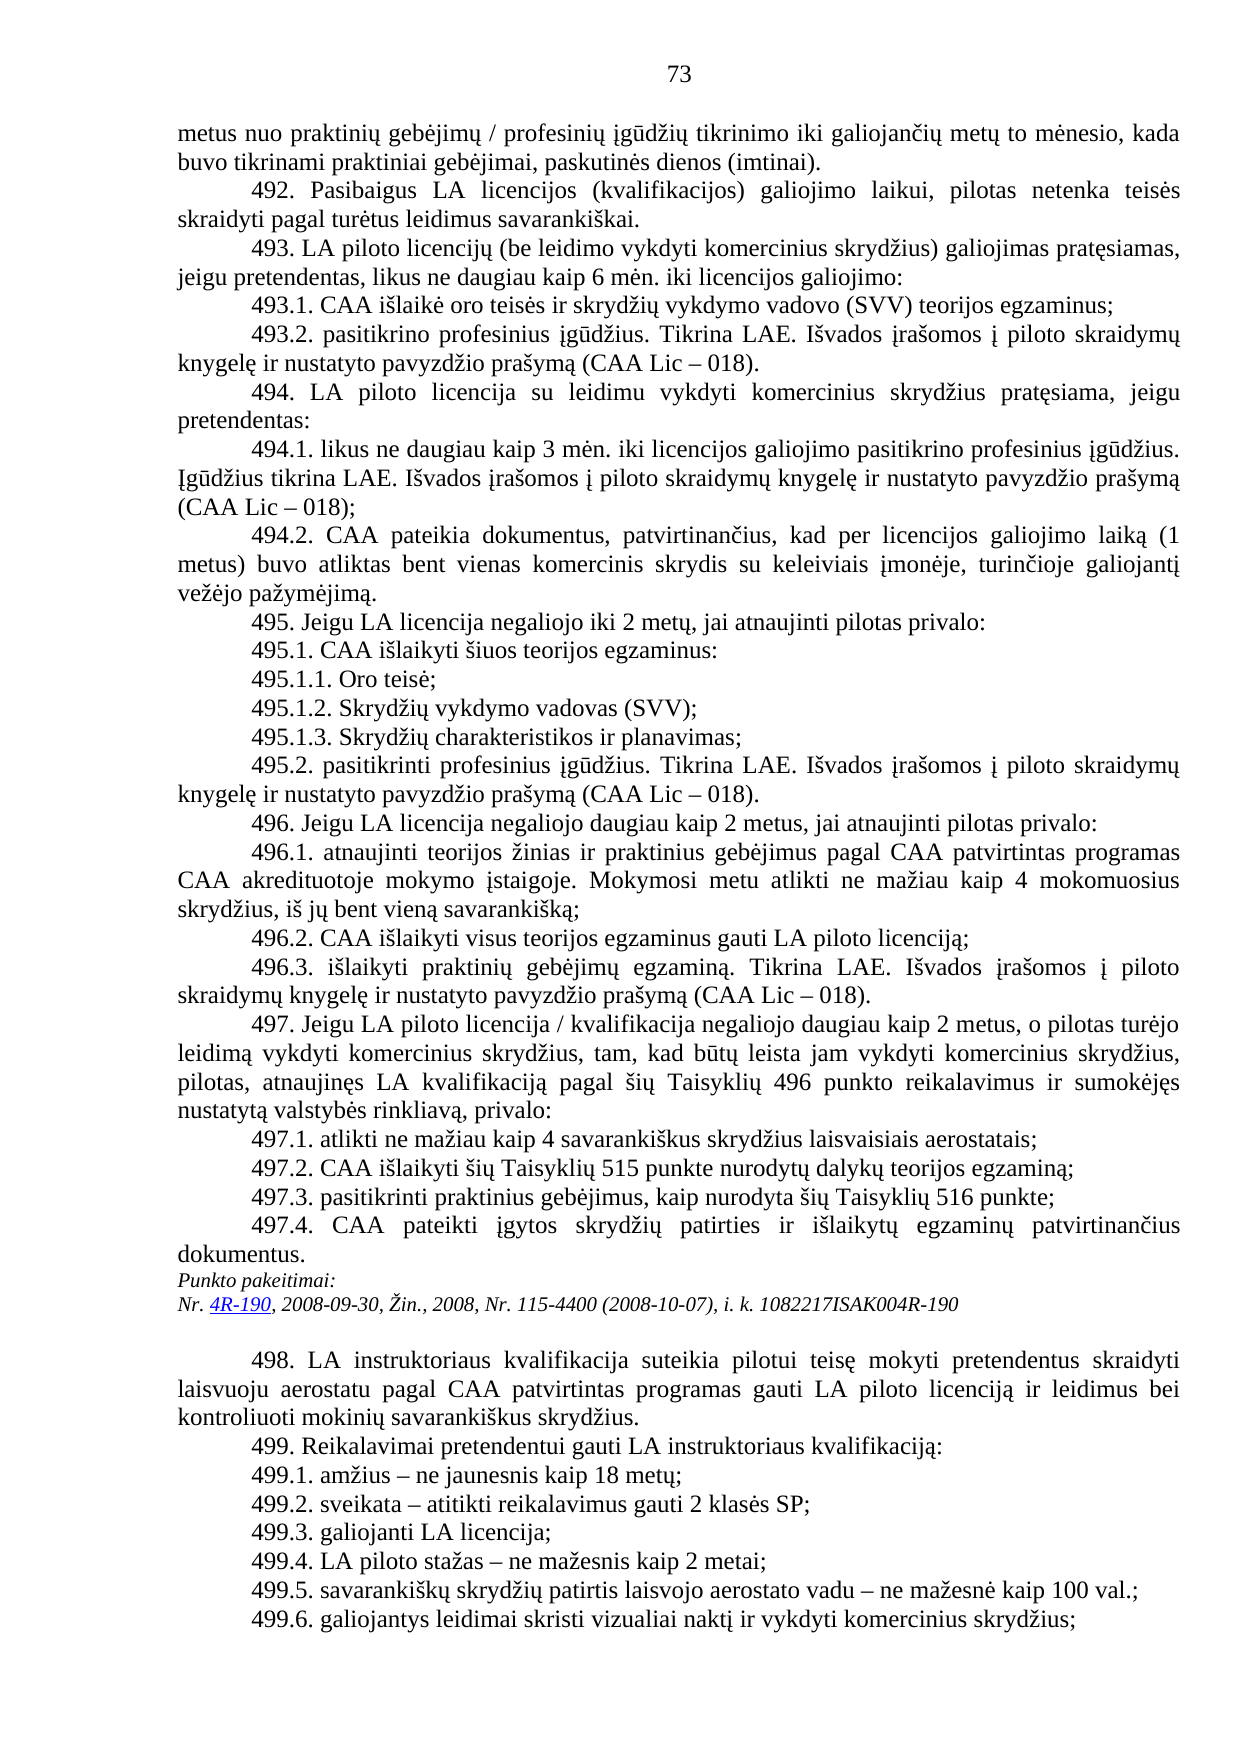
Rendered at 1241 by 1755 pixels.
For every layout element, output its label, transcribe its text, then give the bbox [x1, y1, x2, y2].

text 499.4. LA piloto stažas – ne mažesnis kaip 2 metai; [177, 1546, 1181, 1575]
text 497.2. CAA išlaikyti šių Taisyklių 515 punkte nurodytų dalykų teorijos egzaminą; [177, 1153, 1181, 1182]
text 497.3. pasitikrinti praktinius gebėjimus, kaip nurodyta šių Taisyklių 516 punkte; [177, 1182, 1181, 1211]
text 499.5. savarankiškų skrydžių patirtis laisvojo aerostato vadu – ne mažesnė kaip 100 val.; [177, 1575, 1181, 1604]
text 499. Reikalavimai pretendentui gauti LA instruktoriaus kvalifikaciją: [177, 1431, 1181, 1460]
text 497.1. atlikti ne mažiau kaip 4 savarankiškus skrydžius laisvaisiais aerostatais; [177, 1124, 1181, 1153]
text 499.6. galiojantys leidimai skristi vizualiai naktį ir vykdyti komercinius skrydžius; [177, 1604, 1181, 1632]
text 498. LA instruktoriaus kvalifikacija suteikia pilotui teisę mokyti pretendentus skraidyti laisvuoju aerostatu pagal CAA patvirtintas programas gauti LA piloto licenciją ir leidimus bei kontroliuoti mokinių savarankiškus skrydžius. [177, 1345, 1181, 1431]
text 495.1.3. Skrydžių charakteristikos ir planavimas; [177, 722, 1181, 751]
text 495.2. pasitikrinti profesinius įgūdžius. Tikrina LAE. Išvados įrašomos į piloto skraidymų knygelę ir nustatyto pavyzdžio prašymą (CAA Lic – 018). [177, 751, 1181, 808]
text 496.2. CAA išlaikyti visus teorijos egzaminus gauti LA piloto licenciją; [177, 923, 1181, 952]
text 499.1. amžius – ne jaunesnis kaip 18 metų; [177, 1460, 1181, 1489]
text 497.4. CAA pateikti įgytos skrydžių patirties ir išlaikytų egzaminų patvirtinančius dokumentus. [177, 1211, 1181, 1268]
text 495.1.2. Skrydžių vykdymo vadovas (SVV); [177, 693, 1181, 722]
text Nr. 4R-190, 2008-09-30, Žin., 2008, Nr. 115-4400 (2008-10-07), i. k. 1082217ISAK004R-190 [177, 1292, 1181, 1316]
text 494.1. likus ne daugiau kaip 3 mėn. iki licencijos galiojimo pasitikrino profesinius įgūdžius. Įgūdžius tikrina LAE. Išvados įrašomos į piloto skraidymų knygelę ir nustatyto pavyzdžio prašymą (CAA Lic – 018); [177, 434, 1181, 521]
text 499.2. sveikata – atitikti reikalavimus gauti 2 klasės SP; [177, 1489, 1181, 1517]
text 494.2. CAA pateikia dokumentus, patvirtinančius, kad per licencijos galiojimo laiką (1 metus) buvo atliktas bent vienas komercinis skrydis su keleiviais įmonėje, turinčioje galiojantį vežėjo pažymėjimą. [177, 521, 1181, 607]
text 495.1. CAA išlaikyti šiuos teorijos egzaminus: [177, 636, 1181, 664]
text 496. Jeigu LA licencija negaliojo daugiau kaip 2 metus, jai atnaujinti pilotas privalo: [177, 808, 1181, 837]
text 492. Pasibaigus LA licencijos (kvalifikacijos) galiojimo laikui, pilotas netenka teisės skraidyti pagal turėtus leidimus savarankiškai. [177, 176, 1181, 233]
text 497. Jeigu LA piloto licencija / kvalifikacija negaliojo daugiau kaip 2 metus, o pilotas turėjo leidimą vykdyti komercinius skrydžius, tam, kad būtų leista jam vykdyti komercinius skrydžius, pilotas, atnaujinęs LA kvalifikaciją pagal šių Taisyklių 496 punkto reikalavimus ir sumokėjęs nustatytą valstybės rinkliavą, privalo: [177, 1009, 1181, 1124]
text 495. Jeigu LA licencija negaliojo iki 2 metų, jai atnaujinti pilotas privalo: [177, 607, 1181, 636]
text 494. LA piloto licencija su leidimu vykdyti komercinius skrydžius pratęsiama, jeigu pretendentas: [177, 377, 1181, 434]
text 496.1. atnaujinti teorijos žinias ir praktinius gebėjimus pagal CAA patvirtintas programas CAA akredituotoje mokymo įstaigoje. Mokymosi metu atlikti ne mažiau kaip 4 mokomuosius skrydžius, iš jų bent vieną savarankišką; [177, 837, 1181, 923]
text 493.2. pasitikrino profesinius įgūdžius. Tikrina LAE. Išvados įrašomos į piloto skraidymų knygelę ir nustatyto pavyzdžio prašymą (CAA Lic – 018). [177, 319, 1181, 377]
text Punkto pakeitimai: [177, 1268, 1181, 1292]
text 499.3. galiojanti LA licencija; [177, 1517, 1181, 1546]
text 493. LA piloto licencijų (be leidimo vykdyti komercinius skrydžius) galiojimas pratęsiamas, jeigu pretendentas, likus ne daugiau kaip 6 mėn. iki licencijos galiojimo: [177, 233, 1181, 291]
text metus nuo praktinių gebėjimų / profesinių įgūdžių tikrinimo iki galiojančių metų to mėnesio, kada buvo tikrinami praktiniai gebėjimai, paskutinės dienos (imtinai). [177, 118, 1181, 176]
text 496.3. išlaikyti praktinių gebėjimų egzaminą. Tikrina LAE. Išvados įrašomos į piloto skraidymų knygelę ir nustatyto pavyzdžio prašymą (CAA Lic – 018). [177, 952, 1181, 1009]
text 495.1.1. Oro teisė; [177, 664, 1181, 693]
text 493.1. CAA išlaikė oro teisės ir skrydžių vykdymo vadovo (SVV) teorijos egzaminus; [177, 291, 1181, 319]
